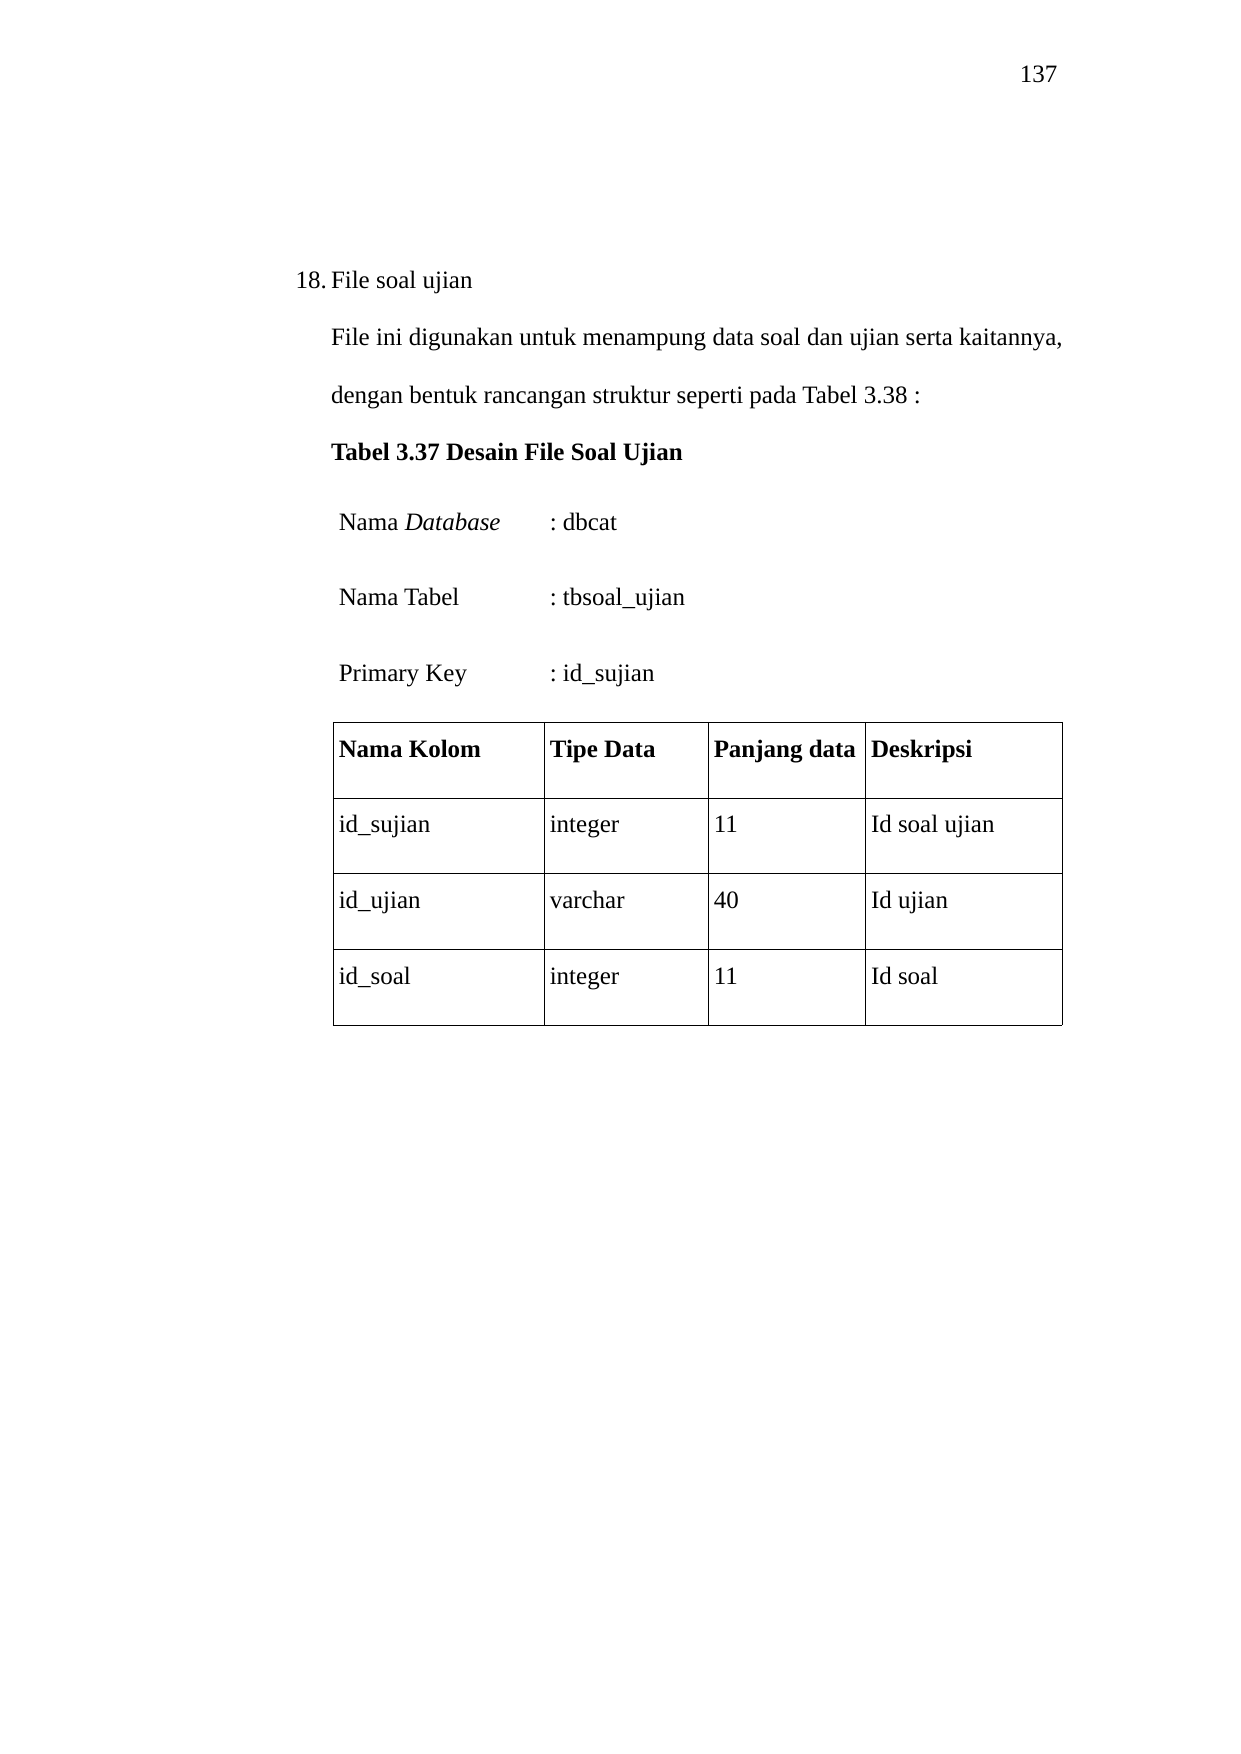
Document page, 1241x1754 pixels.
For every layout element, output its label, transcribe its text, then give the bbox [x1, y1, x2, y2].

list Tabel 3.37 Desain File Soal Ujian [295, 437, 1063, 466]
table_cell Id soal [866, 950, 1062, 1025]
table_cell 11 [709, 950, 865, 1025]
table_cell Nama Tabel [333, 571, 544, 646]
table_cell id_ujian [334, 874, 544, 949]
table_cell varchar [545, 874, 708, 949]
table_header : dbcat [544, 495, 1062, 571]
table_cell Nama Kolom [334, 723, 544, 798]
table_cell integer [545, 950, 708, 1025]
list File soal ujian [295, 265, 1063, 294]
table_cell Panjang data [709, 723, 865, 798]
table_cell Deskripsi [866, 723, 1062, 798]
table_cell 40 [709, 874, 865, 949]
table_cell : tbsoal_ujian [544, 571, 1062, 646]
table_cell Tipe Data [545, 723, 708, 798]
table_cell Id ujian [866, 874, 1062, 949]
table_cell Primary Key [333, 646, 544, 722]
table_cell : id_sujian [544, 646, 1062, 722]
table_cell id_soal [334, 950, 544, 1025]
table_cell integer [545, 799, 708, 873]
table_cell id_sujian [334, 799, 544, 873]
list File ini digunakan untuk menampung data soal dan ujian serta kaitannya, dengan bentuk rancangan struktur seperti pada Tabel 3.38 : [295, 322, 1063, 409]
table_cell Id soal ujian [866, 799, 1062, 873]
table_header Nama Database [333, 495, 544, 571]
table_cell 11 [709, 799, 865, 873]
